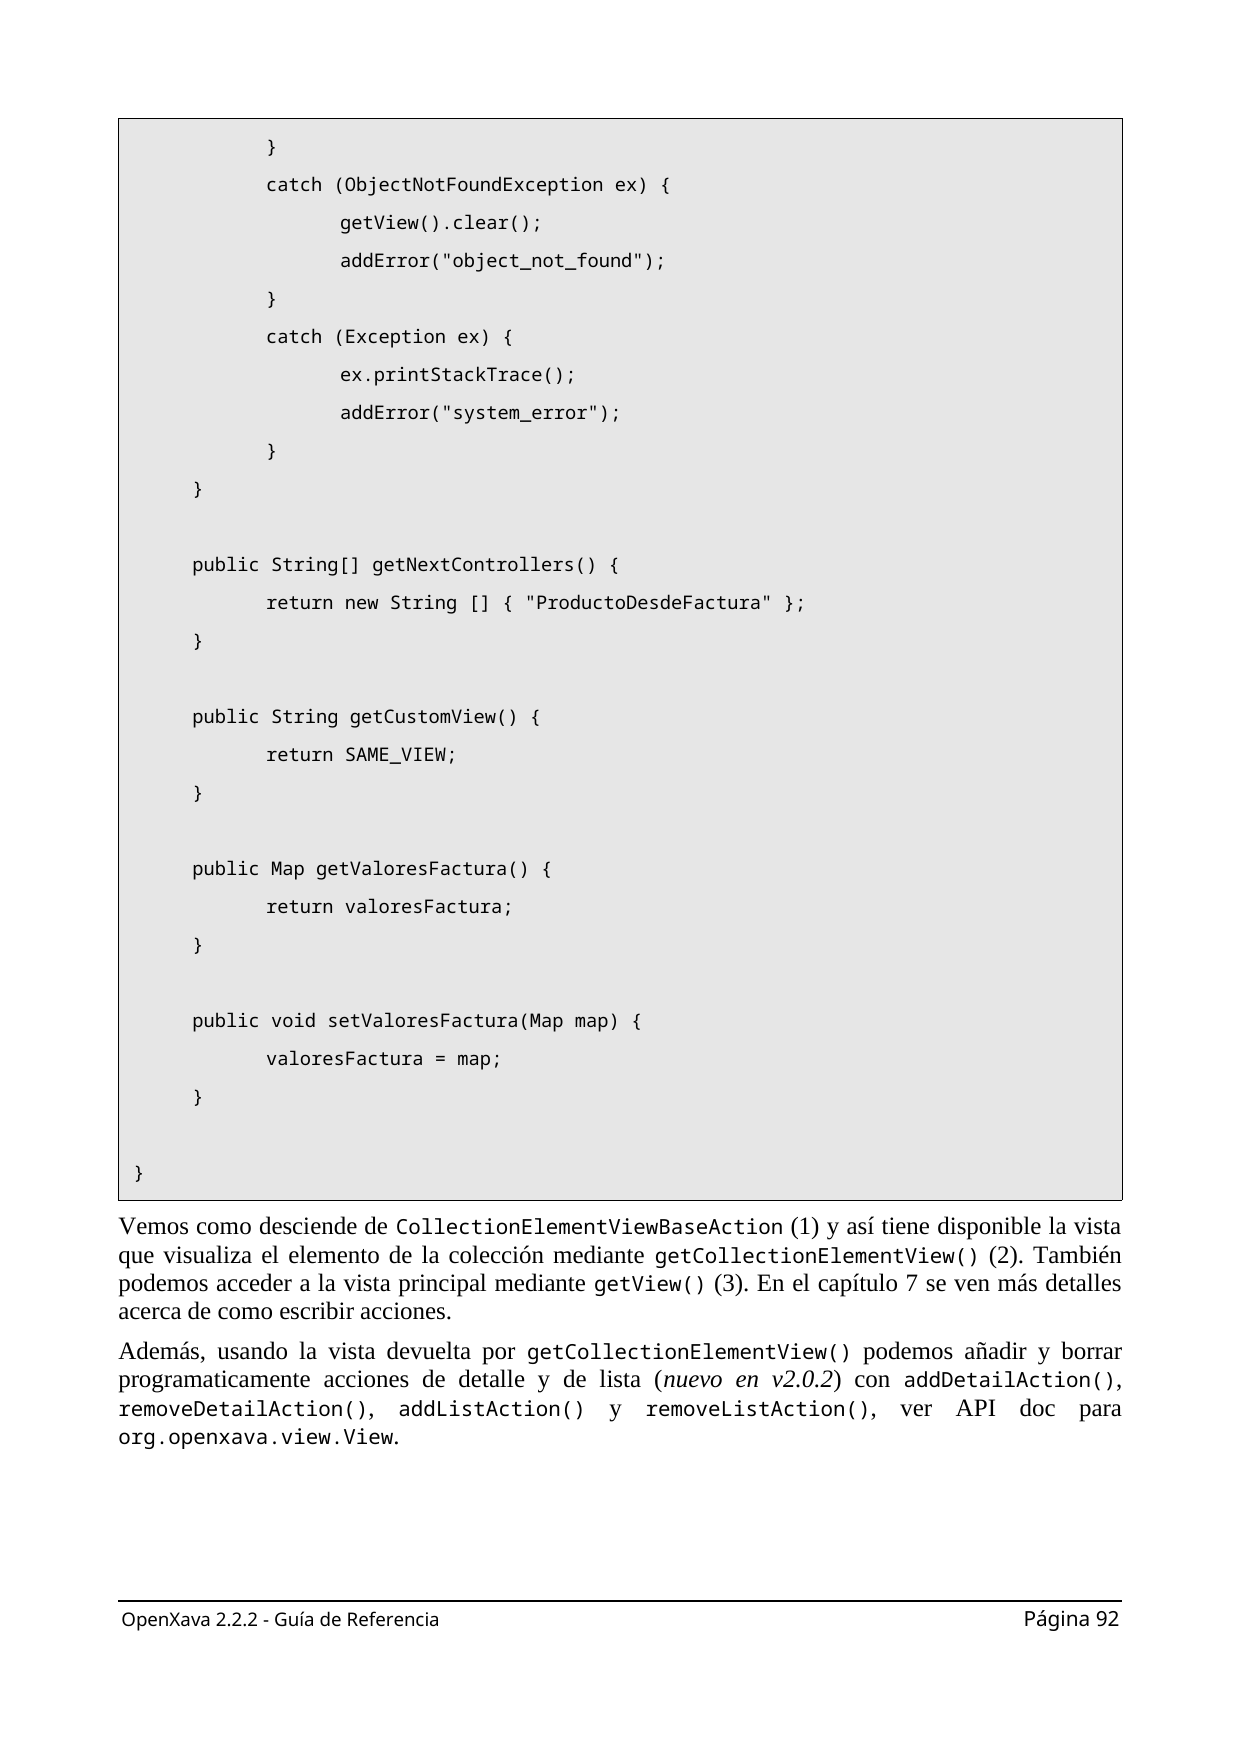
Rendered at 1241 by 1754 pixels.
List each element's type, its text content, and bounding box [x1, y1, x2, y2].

text catch (Exception ex) { [119, 308, 1122, 346]
text addError("object_not_found"); [119, 232, 1122, 270]
text } [119, 422, 1122, 460]
text return new String [] { "ProductoDesdeFactura" }; [119, 574, 1122, 612]
text } [119, 764, 1122, 802]
text public Map getValoresFactura() { [119, 841, 1122, 878]
text addError("system_error"); [119, 384, 1122, 422]
text ex.printStackTrace(); [119, 346, 1122, 384]
text return valoresFactura; [119, 878, 1122, 917]
text } [119, 917, 1122, 954]
text Además, usando la vista devuelta por getCollectionElementView() podemos añadir y borrar programaticamente acciones de detalle y de lista (nuevo en v2.0.2) con addDetailAction(), removeDetailAction(), addListAction() y removeListAction(), ver API doc para org.openxava.view.View. [118, 1337, 1122, 1450]
text getView().clear(); [119, 194, 1122, 232]
text catch (ObjectNotFoundException ex) { [119, 156, 1122, 194]
text } [119, 460, 1122, 498]
text return SAME_VIEW; [119, 726, 1122, 764]
text } [119, 1145, 1122, 1200]
text } [119, 119, 1122, 156]
text public void setValoresFactura(Map map) { [119, 993, 1122, 1031]
text valoresFactura = map; [119, 1031, 1122, 1069]
text } [119, 270, 1122, 308]
text public String[] getNextControllers() { [119, 536, 1122, 574]
text Vemos como desciende de CollectionElementViewBaseAction (1) y así tiene disponible la vista que visualiza el elemento de la colección mediante getCollectionElementView() (2). También podemos acceder a la vista principal mediante getView() (3). En el capítulo 7 se ven más detalles acerca de como escribir acciones. [118, 1212, 1122, 1325]
text } [119, 612, 1122, 650]
text } [119, 1069, 1122, 1107]
text public String getCustomView() { [119, 688, 1122, 726]
